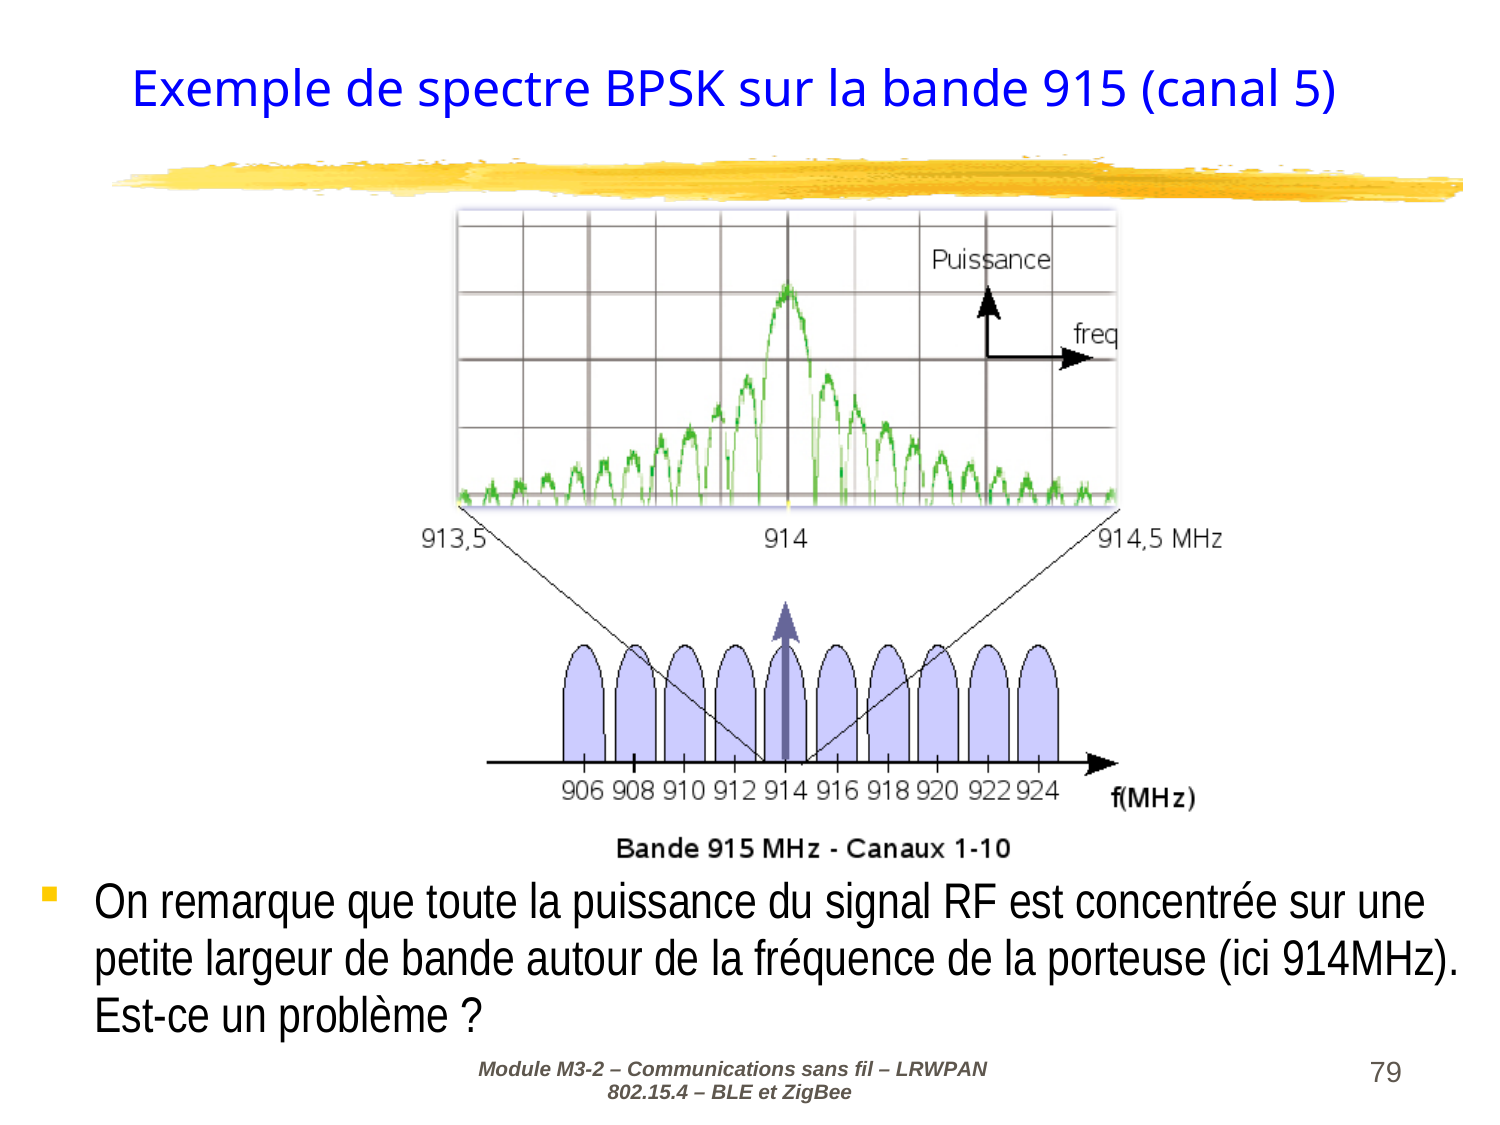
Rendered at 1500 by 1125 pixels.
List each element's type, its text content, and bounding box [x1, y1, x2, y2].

picture [112, 149, 1463, 876]
title Exemple de spectre BPSK sur la bande 915 (canal 5) [62, 28, 1338, 146]
list On remarque que toute la puissance du signal RF est concentrée sur une petite largeur de bande autour de la fréquence de la porteuse (ici 914MHz). Est-ce un problème ? [38, 871, 1500, 1045]
